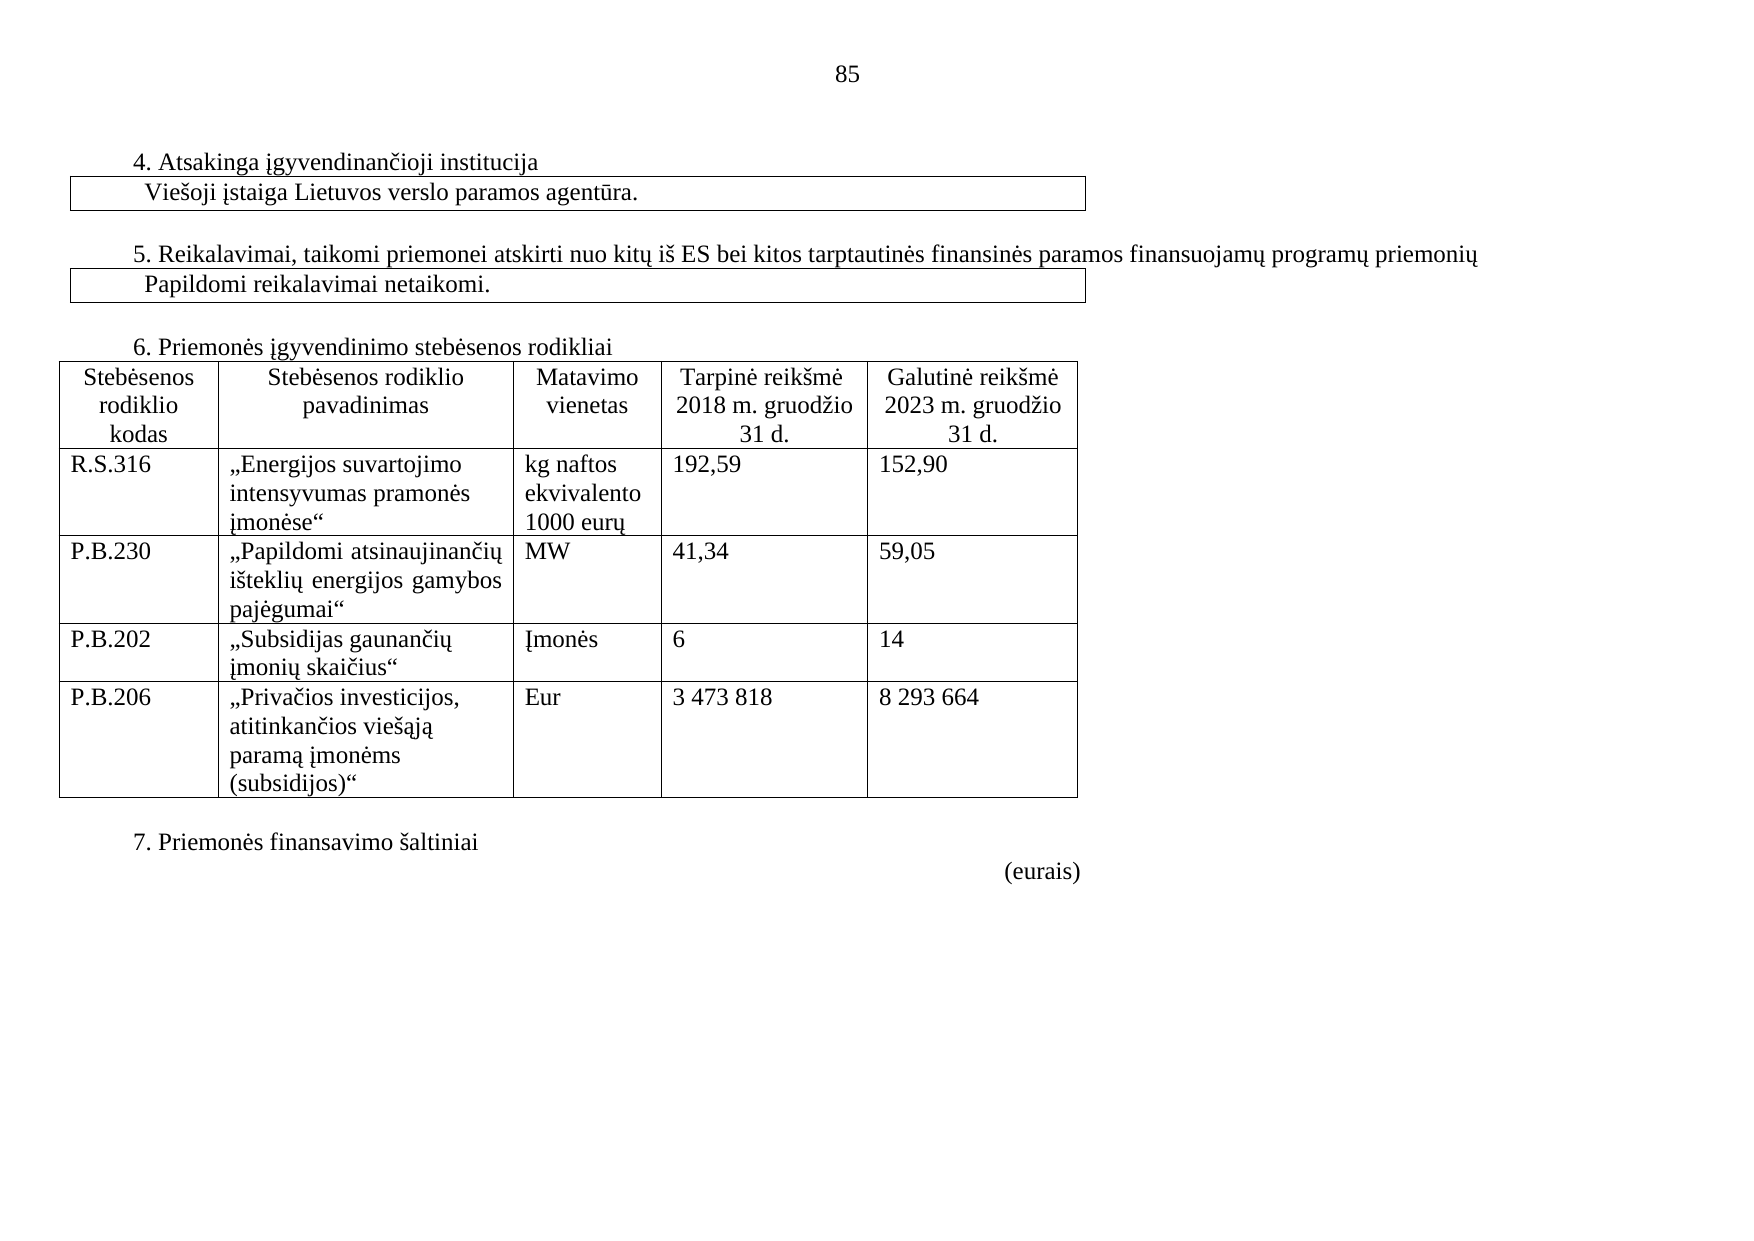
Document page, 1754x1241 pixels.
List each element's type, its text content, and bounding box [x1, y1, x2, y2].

text 7. Priemonės finansavimo šaltiniai [133, 827, 1636, 856]
table_cell 8 293 664 [868, 682, 1077, 797]
table_cell MW [514, 536, 661, 623]
table_cell P.B.230 [60, 536, 218, 623]
table_cell „Privačios investicijos, atitinkančios viešąją paramą įmonėms (subsidijos)“ [219, 682, 513, 797]
text (eurais) [59, 856, 1358, 884]
table_header Stebėsenos rodiklio kodas [60, 362, 218, 448]
table_cell „Subsidijas gaunančių įmonių skaičius“ [219, 624, 513, 681]
text 5. Reikalavimai, taikomi priemonei atskirti nuo kitų iš ES bei kitos tarptautinės finansinės paramos finansuojamų programų priemonių [59, 239, 1636, 268]
table_cell 14 [868, 624, 1077, 681]
table_cell „Papildomi atsinaujinančių išteklių energijos gamybos pajėgumai“ [219, 536, 513, 623]
text 4. Atsakinga įgyvendinančioji institucija [59, 147, 1636, 176]
table_header Stebėsenos rodiklio pavadinimas [219, 362, 513, 448]
table_cell Įmonės [514, 624, 661, 681]
table_cell „Energijos suvartojimo intensyvumas pramonės įmonėse“ [219, 449, 513, 535]
table_cell kg naftos ekvivalento 1000 eurų [514, 449, 661, 535]
table_header Matavimo vienetas [514, 362, 661, 448]
table_header Papildomi reikalavimai netaikomi. [71, 269, 1085, 302]
table_header Galutinė reikšmė 2023 m. gruodžio 31 d. [868, 362, 1077, 448]
table_cell P.B.202 [60, 624, 218, 681]
table_header Viešoji įstaiga Lietuvos verslo paramos agentūra. [71, 177, 1085, 210]
text 6. Priemonės įgyvendinimo stebėsenos rodikliai [59, 332, 1636, 361]
table_cell 3 473 818 [662, 682, 867, 797]
table_header Tarpinė reikšmė 2018 m. gruodžio 31 d. [662, 362, 867, 448]
table_cell 192,59 [662, 449, 867, 535]
table_cell 59,05 [868, 536, 1077, 623]
table_cell R.S.316 [60, 449, 218, 535]
table_cell 41,34 [662, 536, 867, 623]
table_cell 6 [662, 624, 867, 681]
table_cell P.B.206 [60, 682, 218, 797]
table_cell Eur [514, 682, 661, 797]
table_cell 152,90 [868, 449, 1077, 535]
